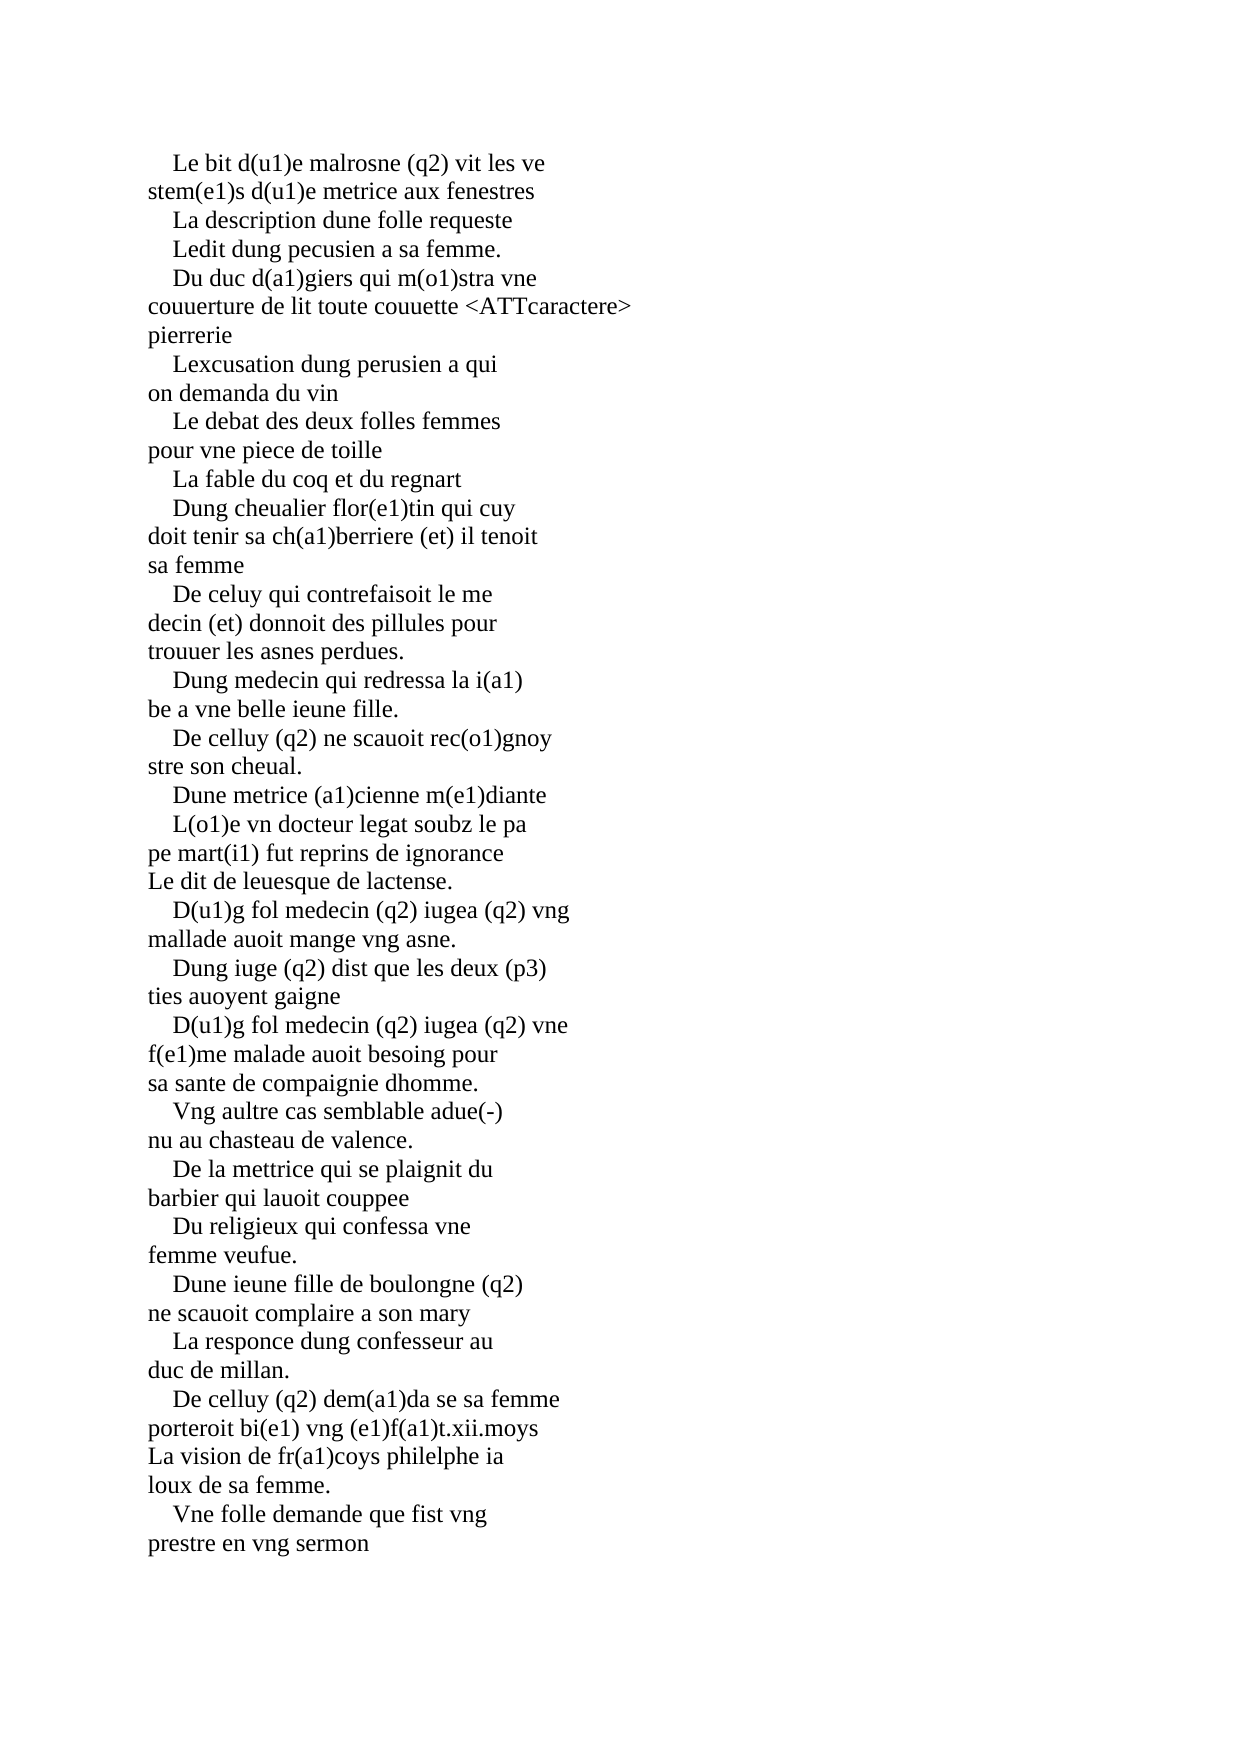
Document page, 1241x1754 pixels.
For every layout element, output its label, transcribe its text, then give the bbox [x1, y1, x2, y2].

text Vng aultre cas semblable adue(-) nu au chasteau de valence. [148, 1096, 1093, 1154]
text Lexcusation dung perusien a qui on demanda du vin [148, 349, 1093, 406]
text Du duc d(a1)giers qui m(o1)stra vne couuerture de lit toute couuette <ATTcaractere> pierrerie [148, 263, 1093, 349]
text Le debat des deux folles femmes pour vne piece de toille [148, 406, 1093, 464]
text Du religieux qui confessa vne femme veufue. [148, 1211, 1093, 1269]
text La fable du coq et du regnart [148, 464, 1093, 493]
text De celuy qui contrefaisoit le me decin (et) donnoit des pillules pour trouuer les asnes perdues. [148, 579, 1093, 665]
text D(u1)g fol medecin (q2) iugea (q2) vne f(e1)me malade auoit besoing pour sa sante de compaignie dhomme. [148, 1010, 1093, 1096]
text Ledit dung pecusien a sa femme. [148, 234, 1093, 263]
text La description dune folle requeste [148, 205, 1093, 234]
text De celluy (q2) dem(a1)da se sa femme porteroit bi(e1) vng (e1)f(a1)t.xii.moys La vision de fr(a1)coys philelphe ia loux de sa femme. [148, 1384, 1093, 1499]
text Dune metrice (a1)cienne m(e1)diante [148, 780, 1093, 809]
text La responce dung confesseur au duc de millan. [148, 1326, 1093, 1384]
text Dung medecin qui redressa la i(a1) be a vne belle ieune fille. [148, 665, 1093, 723]
text Le bit d(u1)e malrosne (q2) vit les ve stem(e1)s d(u1)e metrice aux fenestres [148, 148, 1093, 205]
text De la mettrice qui se plaignit du barbier qui lauoit couppee [148, 1154, 1093, 1211]
text De celluy (q2) ne scauoit rec(o1)gnoy stre son cheual. [148, 723, 1093, 780]
text Vne folle demande que fist vng prestre en vng sermon [148, 1499, 1093, 1556]
text D(u1)g fol medecin (q2) iugea (q2) vng mallade auoit mange vng asne. [148, 895, 1093, 953]
text Dung cheualier flor(e1)tin qui cuy doit tenir sa ch(a1)berriere (et) il tenoit sa femme [148, 493, 1093, 579]
text Dune ieune fille de boulongne (q2) ne scauoit complaire a son mary [148, 1269, 1093, 1326]
text Dung iuge (q2) dist que les deux (p3) ties auoyent gaigne [148, 953, 1093, 1010]
text L(o1)e vn docteur legat soubz le pa pe mart(i1) fut reprins de ignorance Le dit de leuesque de lactense. [148, 809, 1093, 895]
